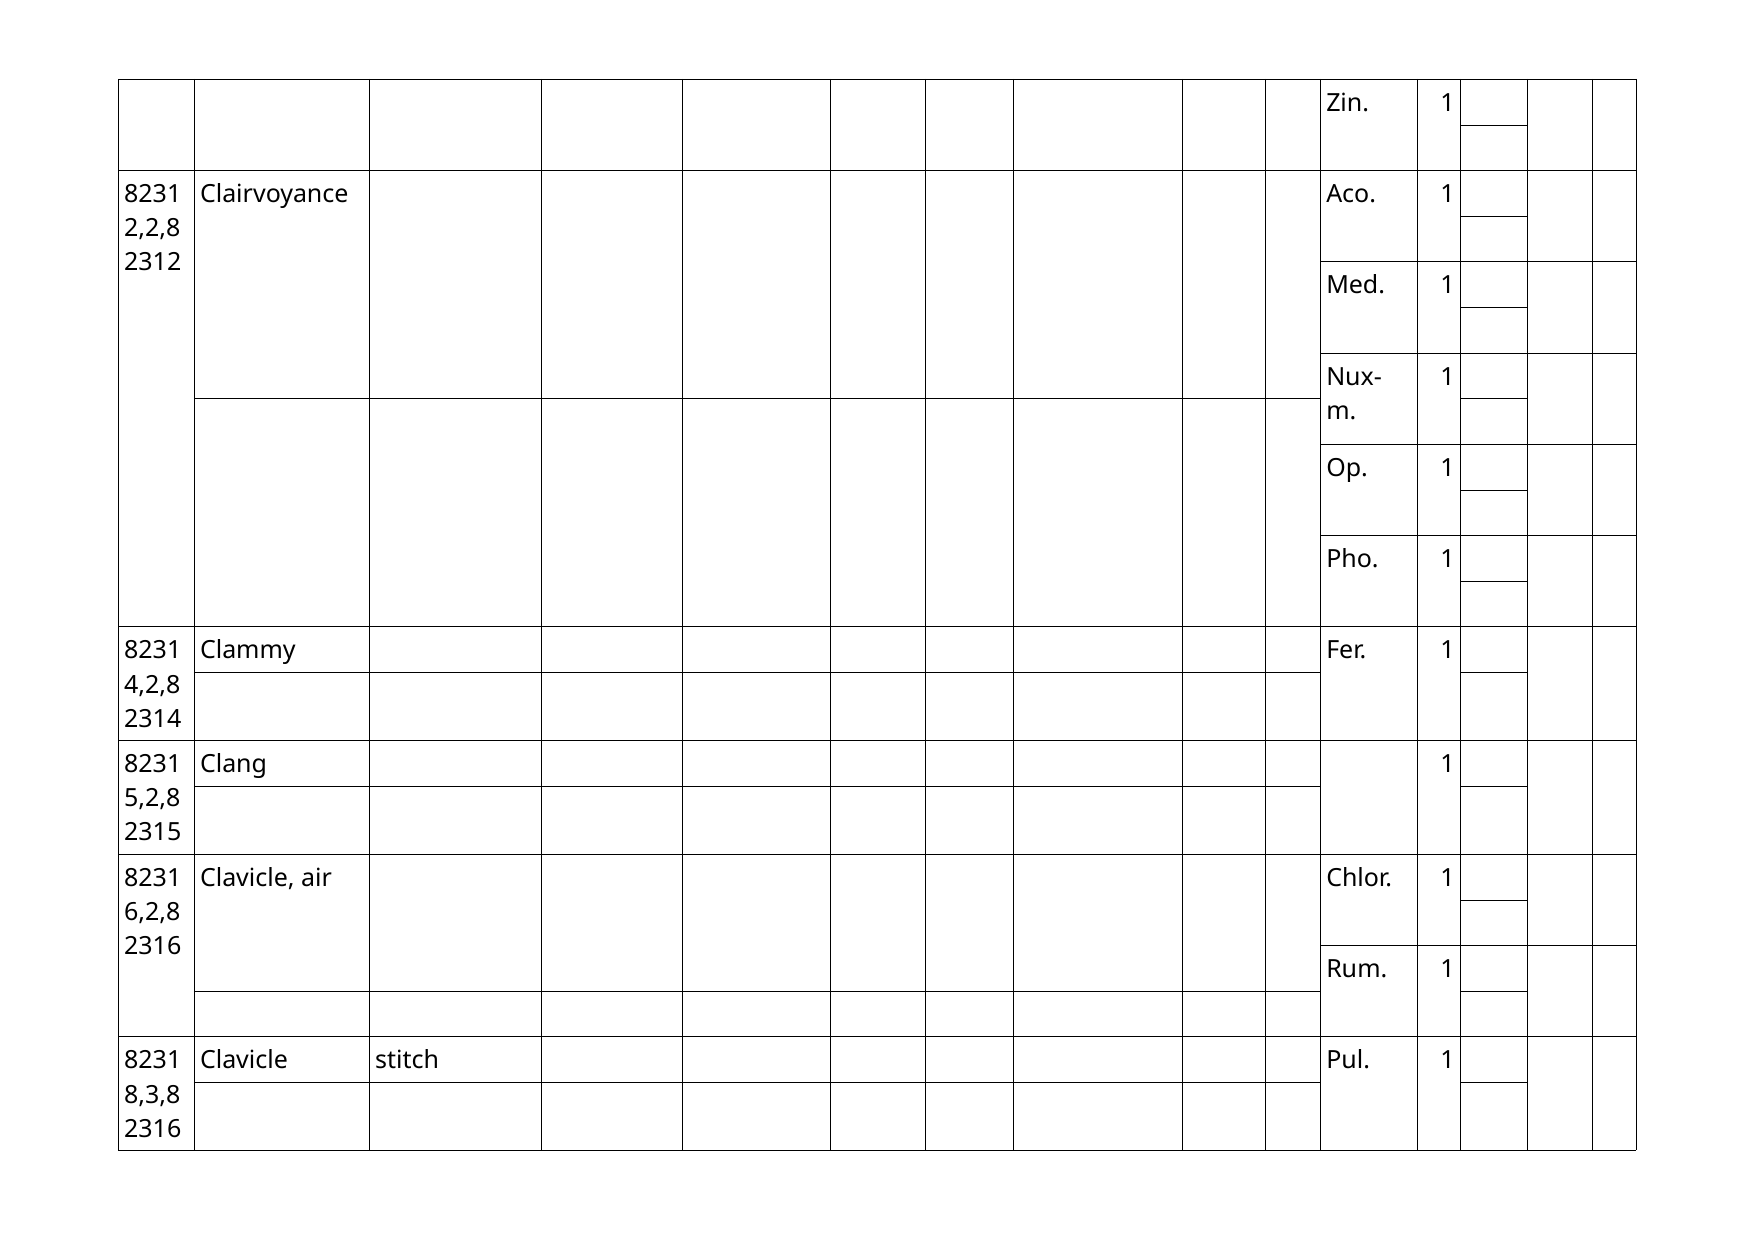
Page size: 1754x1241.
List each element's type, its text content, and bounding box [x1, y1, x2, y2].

table_cell [1593, 80, 1636, 170]
table_cell [1461, 1083, 1527, 1150]
table_cell [195, 1083, 369, 1150]
table_cell [683, 1083, 830, 1150]
table_cell [370, 80, 541, 170]
table_cell [195, 992, 369, 1036]
table_cell [683, 171, 830, 398]
table_cell Clairvoyance [195, 171, 369, 398]
table_cell [1528, 445, 1592, 535]
table_cell [926, 1037, 1013, 1082]
table_cell [1593, 354, 1636, 444]
table_cell [831, 741, 925, 786]
table_cell [683, 1037, 830, 1082]
table_cell [1183, 1037, 1265, 1082]
table_cell [1266, 80, 1320, 170]
table_cell [831, 855, 925, 991]
table_cell [1461, 741, 1527, 786]
table_cell [1183, 673, 1265, 740]
table_cell [542, 80, 682, 170]
table_cell [119, 80, 194, 170]
table_cell [370, 399, 541, 626]
table_cell [1461, 673, 1527, 740]
table_cell [831, 992, 925, 1036]
table_cell [1014, 80, 1182, 170]
table_cell [683, 787, 830, 854]
table_cell [1593, 536, 1636, 626]
table_cell [1014, 741, 1182, 786]
table_cell [1266, 741, 1320, 786]
table_cell [1183, 787, 1265, 854]
table_cell [1593, 741, 1636, 854]
table_cell [1014, 855, 1182, 991]
table_cell [683, 855, 830, 991]
table_cell [370, 673, 541, 740]
table_cell [1528, 1037, 1592, 1150]
table_cell Clang [195, 741, 369, 786]
table_cell [831, 1083, 925, 1150]
table_cell [1528, 741, 1592, 854]
table_cell [1266, 171, 1320, 398]
table_cell [1183, 855, 1265, 991]
table_cell [831, 673, 925, 740]
table_cell [1528, 354, 1592, 444]
table_cell [1014, 787, 1182, 854]
table_cell [1183, 992, 1265, 1036]
table_cell [683, 80, 830, 170]
table_cell [926, 673, 1013, 740]
table_cell [1593, 445, 1636, 535]
table_cell [1461, 126, 1527, 170]
table_cell 1 [1418, 1037, 1460, 1150]
table_cell 82312,2,82312 [119, 171, 194, 626]
table_cell [542, 855, 682, 991]
table_cell 1 [1418, 354, 1460, 444]
table_cell [1528, 80, 1592, 170]
table_cell [1461, 308, 1527, 353]
table_cell [1183, 1083, 1265, 1150]
table_cell 1 [1418, 627, 1460, 740]
table_cell [1014, 992, 1182, 1036]
table_cell [1528, 855, 1592, 945]
table_cell [926, 787, 1013, 854]
table_cell [1266, 673, 1320, 740]
table_cell [831, 1037, 925, 1082]
table_cell 1 [1418, 946, 1460, 1036]
table_cell [1461, 787, 1527, 854]
table_cell Zin. [1321, 80, 1417, 170]
table_cell [1014, 399, 1182, 626]
table_cell [683, 673, 830, 740]
table_cell [1461, 627, 1527, 672]
table_cell [370, 171, 541, 398]
table_cell [683, 399, 830, 626]
table_cell [542, 171, 682, 398]
table_cell [542, 1037, 682, 1082]
table_cell [542, 1083, 682, 1150]
table_cell 82315,2,82315 [119, 741, 194, 854]
table_cell Aco. [1321, 171, 1417, 261]
table_cell [1593, 171, 1636, 261]
table_cell [1266, 1083, 1320, 1150]
table_cell [1461, 582, 1527, 626]
table_cell [1014, 171, 1182, 398]
table_cell [1528, 946, 1592, 1036]
table_cell Pho. [1321, 536, 1417, 626]
table_cell [370, 787, 541, 854]
table_cell [1014, 673, 1182, 740]
table_cell [926, 741, 1013, 786]
table_cell [1593, 627, 1636, 740]
table_cell 82316,2,82316 [119, 855, 194, 1036]
table_cell [1183, 741, 1265, 786]
table_cell [1461, 354, 1527, 398]
table_cell [1183, 399, 1265, 626]
table_cell [542, 787, 682, 854]
table_cell [1593, 855, 1636, 945]
table_cell [1461, 171, 1527, 216]
table_cell [542, 741, 682, 786]
table_cell [542, 992, 682, 1036]
table_cell 82318,3,82316 [119, 1037, 194, 1150]
table_cell [1461, 992, 1527, 1036]
table_cell Clavicle [195, 1037, 369, 1082]
table_cell [195, 673, 369, 740]
table_cell [1183, 627, 1265, 672]
table_cell [831, 627, 925, 672]
table_cell [831, 80, 925, 170]
table_cell [1528, 262, 1592, 353]
table_cell [831, 787, 925, 854]
table_cell [1266, 787, 1320, 854]
table_cell [926, 171, 1013, 398]
table_cell Med. [1321, 262, 1417, 353]
table_cell [370, 855, 541, 991]
table_cell [1528, 627, 1592, 740]
table_cell [1014, 1083, 1182, 1150]
table_cell 1 [1418, 741, 1460, 854]
table_cell [926, 992, 1013, 1036]
table_cell [1461, 491, 1527, 535]
table_cell 1 [1418, 536, 1460, 626]
table_cell [926, 855, 1013, 991]
table_cell [1321, 741, 1417, 854]
table_cell [926, 1083, 1013, 1150]
table_cell [1266, 1037, 1320, 1082]
table_cell [1593, 262, 1636, 353]
table_cell 1 [1418, 262, 1460, 353]
table_cell [542, 673, 682, 740]
table_cell [370, 741, 541, 786]
table_cell Clammy [195, 627, 369, 672]
table_cell [1266, 855, 1320, 991]
table_cell [926, 80, 1013, 170]
table_cell stitch [370, 1037, 541, 1082]
table_cell Rum. [1321, 946, 1417, 1036]
table_cell 1 [1418, 445, 1460, 535]
table_cell [1461, 217, 1527, 261]
table_cell [683, 992, 830, 1036]
table_cell [1461, 855, 1527, 899]
table_cell [1528, 536, 1592, 626]
table_cell Op. [1321, 445, 1417, 535]
table_cell [831, 171, 925, 398]
table_cell [1461, 536, 1527, 581]
table_cell [1266, 627, 1320, 672]
table_cell [683, 627, 830, 672]
table_cell Nux-m. [1321, 354, 1417, 444]
table_cell 1 [1418, 171, 1460, 261]
table_cell [542, 627, 682, 672]
table_cell [926, 399, 1013, 626]
table_cell [1461, 1037, 1527, 1082]
table_cell 82314,2,82314 [119, 627, 194, 740]
table_cell [1528, 171, 1592, 261]
table_cell [1593, 946, 1636, 1036]
table_cell 1 [1418, 80, 1460, 170]
table_cell Chlor. [1321, 855, 1417, 945]
table_cell Pul. [1321, 1037, 1417, 1150]
table_cell Fer. [1321, 627, 1417, 740]
table_cell [1266, 399, 1320, 626]
table_cell [1593, 1037, 1636, 1150]
table_cell Clavicle, air [195, 855, 369, 991]
table_cell 1 [1418, 855, 1460, 945]
table_cell [1014, 627, 1182, 672]
table_cell [195, 80, 369, 170]
table_cell [1266, 992, 1320, 1036]
table_cell [1014, 1037, 1182, 1082]
table_cell [1461, 901, 1527, 945]
table_cell [195, 787, 369, 854]
table_cell [370, 627, 541, 672]
table_cell [926, 627, 1013, 672]
table_cell [1183, 80, 1265, 170]
table_cell [1461, 399, 1527, 444]
table_cell [1183, 171, 1265, 398]
table_cell [1461, 445, 1527, 489]
table_cell [542, 399, 682, 626]
table_cell [370, 1083, 541, 1150]
table_cell [370, 992, 541, 1036]
table_cell [831, 399, 925, 626]
table_cell [1461, 262, 1527, 307]
table_cell [195, 399, 369, 626]
table_cell [1461, 946, 1527, 991]
table_cell [1461, 80, 1527, 124]
table_cell [683, 741, 830, 786]
